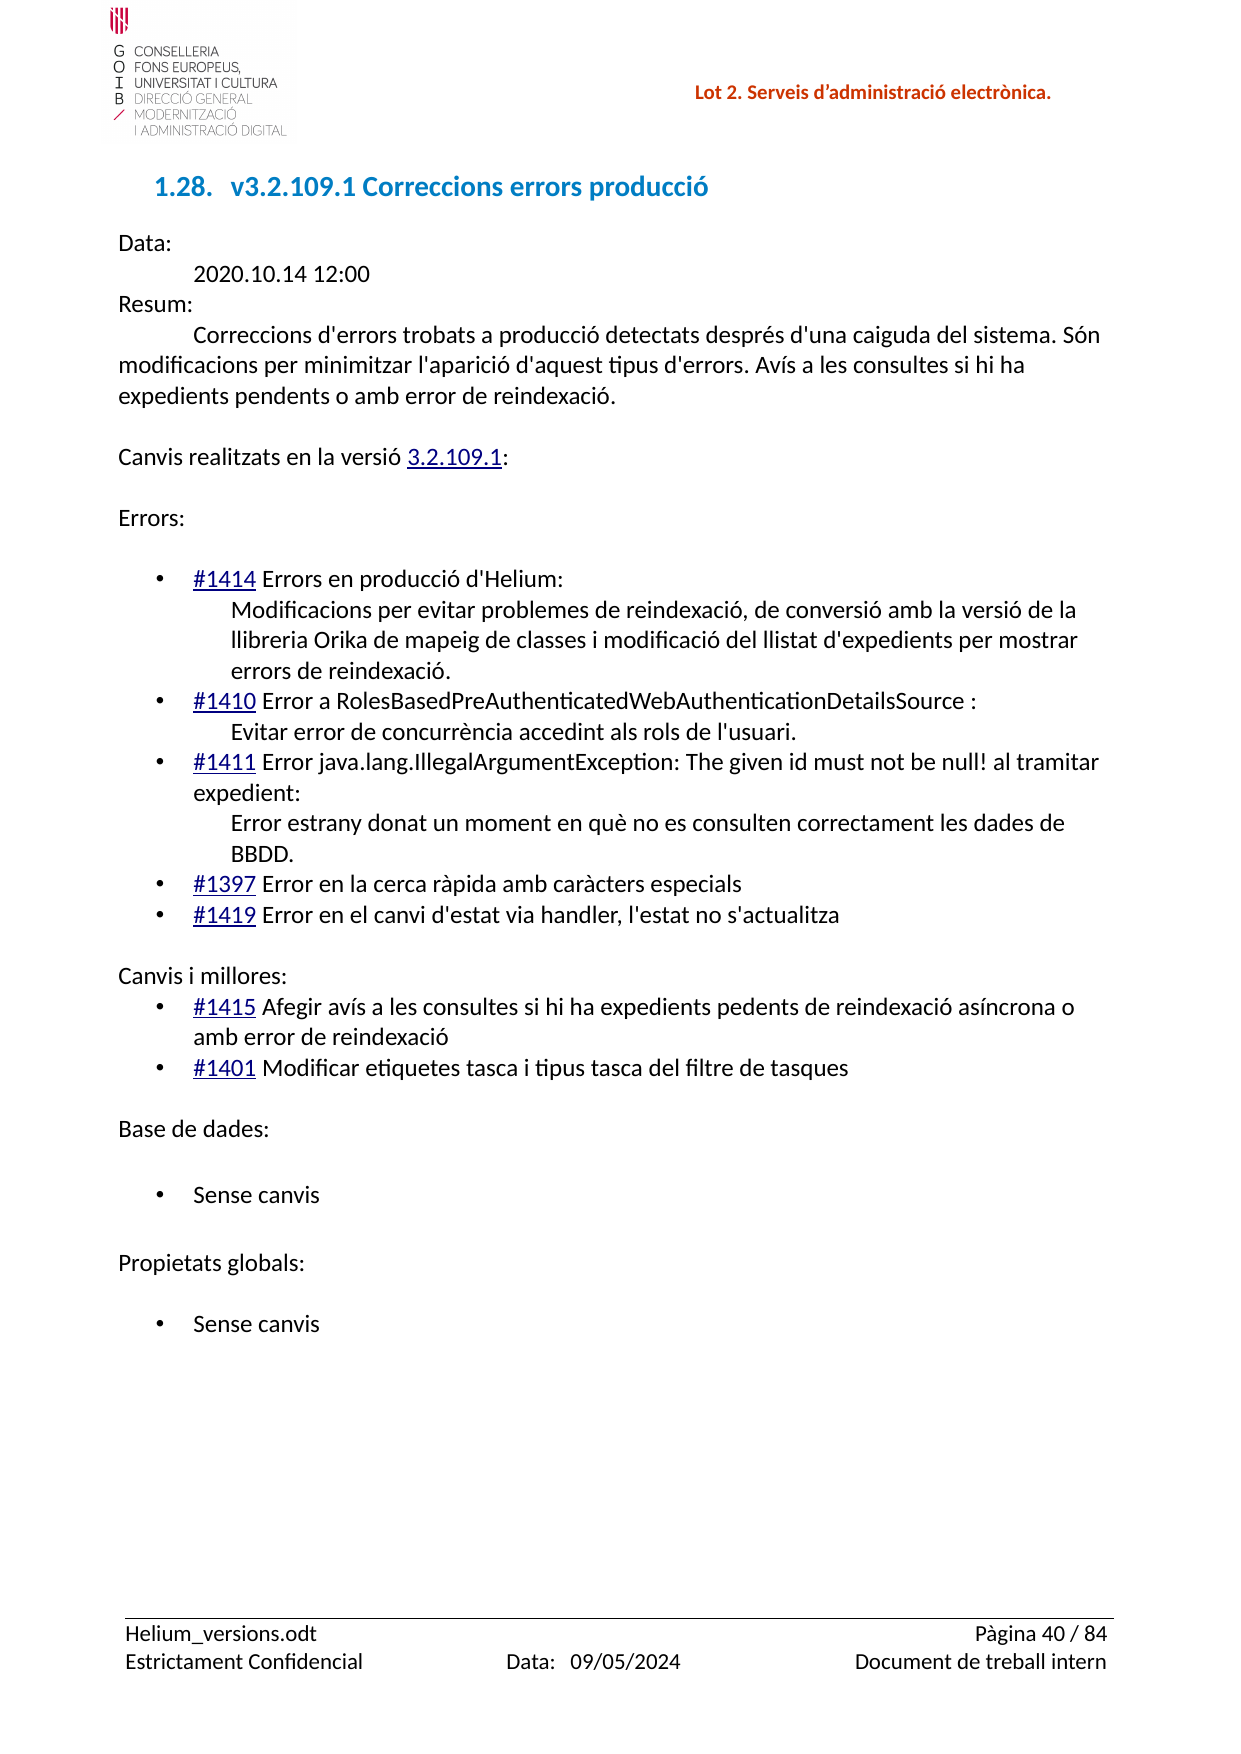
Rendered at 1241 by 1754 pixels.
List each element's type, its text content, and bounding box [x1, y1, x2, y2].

text Canvis i millores: [118, 960, 1122, 991]
picture [100, 0, 297, 144]
list Evitar error de concurrència accedint als rols de l'usuari. [193, 716, 1122, 746]
text Base de dades: [118, 1113, 1122, 1143]
list #1415 Afegir avís a les consultes si hi ha expedients pedents de reindexació asíncrona o amb error de reindexació [156, 991, 1122, 1052]
text Propietats globals: [118, 1247, 1122, 1277]
list #1411 Error java.lang.IllegalArgumentException: The given id must not be null! al tramitar expedient: [156, 746, 1122, 807]
list #1401 Modificar etiquetes tasca i tipus tasca del filtre de tasques [156, 1052, 1122, 1082]
text Resum: [118, 289, 1122, 319]
list #1419 Error en el canvi d'estat via handler, l'estat no s'actualitza [156, 899, 1122, 929]
list Sense canvis [156, 1180, 1122, 1210]
list #1397 Error en la cerca ràpida amb caràcters especials [156, 868, 1122, 899]
list Sense canvis [156, 1308, 1122, 1338]
subtitle v3.2.109.1 Correccions errors producció [153, 168, 1122, 204]
text 2020.10.14 12:00 [118, 258, 1122, 289]
list Error estrany donat un moment en què no es consulten correctament les dades de BBDD. [193, 807, 1122, 868]
text Canvis realitzats en la versió 3.2.109.1: [118, 441, 1122, 472]
text Data: [118, 228, 1122, 258]
text Correccions d'errors trobats a producció detectats després d'una caiguda del sistema. Són modificacions per minimitzar l'aparició d'aquest tipus d'errors. Avís a les consultes si hi ha expedients pendents o amb error de reindexació. [118, 319, 1122, 411]
list #1414 Errors en producció d'Helium: [156, 563, 1122, 594]
text Errors: [118, 502, 1122, 533]
list #1410 Error a RolesBasedPreAuthenticatedWebAuthenticationDetailsSource : [156, 685, 1122, 716]
list Modificacions per evitar problemes de reindexació, de conversió amb la versió de la llibreria Orika de mapeig de classes i modificació del llistat d'expedients per mostrar errors de reindexació. [193, 594, 1122, 685]
